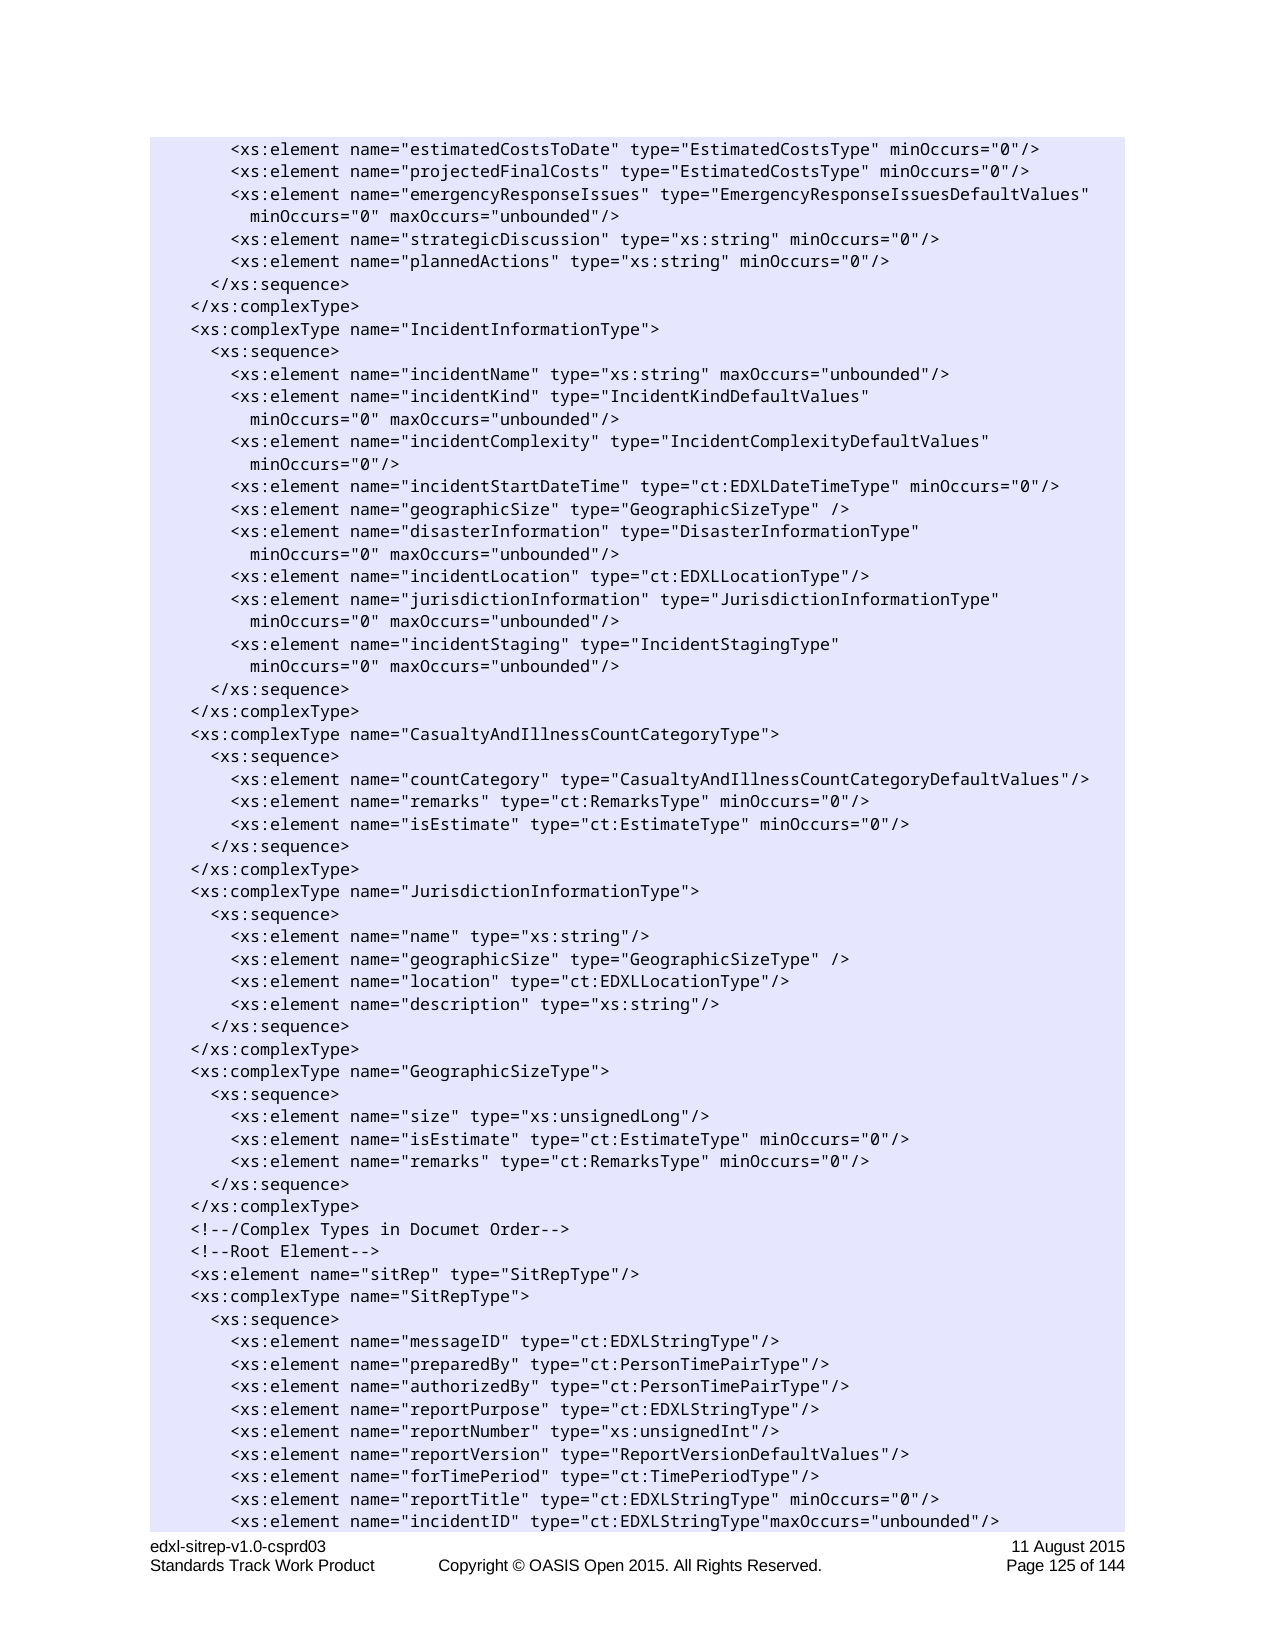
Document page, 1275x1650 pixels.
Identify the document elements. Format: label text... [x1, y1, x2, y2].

text <xs:element name="sitRep" type="SitRepType"/> [150, 1262, 1125, 1285]
text minOccurs="0" maxOccurs="unbounded"/> [150, 542, 1125, 565]
text <xs:element name="incidentLocation" type="ct:EDXLLocationType"/> [150, 565, 1125, 587]
text <xs:complexType name="JurisdictionInformationType"> [150, 880, 1125, 902]
text minOccurs="0" maxOccurs="unbounded"/> [150, 610, 1125, 632]
text <xs:element name="isEstimate" type="ct:EstimateType" minOccurs="0"/> [150, 812, 1125, 835]
text <xs:element name="disasterInformation" type="DisasterInformationType" [150, 520, 1125, 542]
text <xs:element name="incidentID" type="ct:EDXLStringType"maxOccurs="unbounded"/> [150, 1510, 1125, 1532]
text <xs:element name="isEstimate" type="ct:EstimateType" minOccurs="0"/> [150, 1127, 1125, 1150]
text <xs:element name="incidentComplexity" type="IncidentComplexityDefaultValues" [150, 430, 1125, 452]
text </xs:sequence> [150, 677, 1125, 700]
text <xs:element name="preparedBy" type="ct:PersonTimePairType"/> [150, 1352, 1125, 1375]
text <xs:element name="size" type="xs:unsignedLong"/> [150, 1105, 1125, 1127]
text <xs:sequence> [150, 902, 1125, 925]
text <xs:element name="incidentStaging" type="IncidentStagingType" [150, 632, 1125, 655]
text <xs:complexType name="GeographicSizeType"> [150, 1060, 1125, 1082]
text <xs:element name="messageID" type="ct:EDXLStringType"/> [150, 1330, 1125, 1352]
text <xs:element name="plannedActions" type="xs:string" minOccurs="0"/> [150, 250, 1125, 272]
text </xs:sequence> [150, 1172, 1125, 1195]
text </xs:complexType> [150, 1037, 1125, 1060]
text <xs:sequence> [150, 1082, 1125, 1105]
text <xs:element name="incidentStartDateTime" type="ct:EDXLDateTimeType" minOccurs="0"/> [150, 475, 1125, 497]
text <!--Root Element--> [150, 1240, 1125, 1262]
text <xs:element name="countCategory" type="CasualtyAndIllnessCountCategoryDefaultValues"/> [150, 767, 1125, 790]
text <xs:complexType name="SitRepType"> [150, 1285, 1125, 1307]
text <xs:element name="remarks" type="ct:RemarksType" minOccurs="0"/> [150, 790, 1125, 812]
text <xs:element name="description" type="xs:string"/> [150, 992, 1125, 1015]
text minOccurs="0" maxOccurs="unbounded"/> [150, 205, 1125, 227]
text minOccurs="0" maxOccurs="unbounded"/> [150, 407, 1125, 430]
text </xs:sequence> [150, 1015, 1125, 1037]
text <xs:element name="name" type="xs:string"/> [150, 925, 1125, 947]
text <xs:sequence> [150, 745, 1125, 767]
text </xs:complexType> [150, 857, 1125, 880]
text </xs:complexType> [150, 1195, 1125, 1217]
text <xs:element name="strategicDiscussion" type="xs:string" minOccurs="0"/> [150, 227, 1125, 250]
text </xs:sequence> [150, 835, 1125, 857]
text <xs:element name="incidentKind" type="IncidentKindDefaultValues" [150, 385, 1125, 407]
text </xs:complexType> [150, 700, 1125, 722]
text <!--/Complex Types in Documet Order--> [150, 1217, 1125, 1240]
text <xs:element name="emergencyResponseIssues" type="EmergencyResponseIssuesDefaultValues" [150, 182, 1125, 205]
text <xs:element name="projectedFinalCosts" type="EstimatedCostsType" minOccurs="0"/> [150, 160, 1125, 182]
text <xs:element name="reportNumber" type="xs:unsignedInt"/> [150, 1420, 1125, 1442]
text minOccurs="0" maxOccurs="unbounded"/> [150, 655, 1125, 677]
text <xs:element name="jurisdictionInformation" type="JurisdictionInformationType" [150, 587, 1125, 610]
text minOccurs="0"/> [150, 452, 1125, 475]
text <xs:element name="geographicSize" type="GeographicSizeType" /> [150, 947, 1125, 970]
text <xs:element name="reportTitle" type="ct:EDXLStringType" minOccurs="0"/> [150, 1487, 1125, 1510]
text <xs:element name="reportPurpose" type="ct:EDXLStringType"/> [150, 1397, 1125, 1420]
text </xs:sequence> [150, 272, 1125, 295]
text <xs:element name="location" type="ct:EDXLLocationType"/> [150, 970, 1125, 992]
text <xs:sequence> [150, 340, 1125, 362]
text <xs:element name="estimatedCostsToDate" type="EstimatedCostsType" minOccurs="0"/> [150, 137, 1125, 160]
text <xs:complexType name="CasualtyAndIllnessCountCategoryType"> [150, 722, 1125, 745]
text <xs:element name="remarks" type="ct:RemarksType" minOccurs="0"/> [150, 1150, 1125, 1172]
text <xs:element name="authorizedBy" type="ct:PersonTimePairType"/> [150, 1375, 1125, 1397]
text <xs:element name="forTimePeriod" type="ct:TimePeriodType"/> [150, 1465, 1125, 1487]
text <xs:element name="incidentName" type="xs:string" maxOccurs="unbounded"/> [150, 362, 1125, 385]
text <xs:element name="reportVersion" type="ReportVersionDefaultValues"/> [150, 1442, 1125, 1465]
text </xs:complexType> [150, 295, 1125, 317]
text <xs:sequence> [150, 1307, 1125, 1330]
text <xs:complexType name="IncidentInformationType"> [150, 317, 1125, 340]
text <xs:element name="geographicSize" type="GeographicSizeType" /> [150, 497, 1125, 520]
